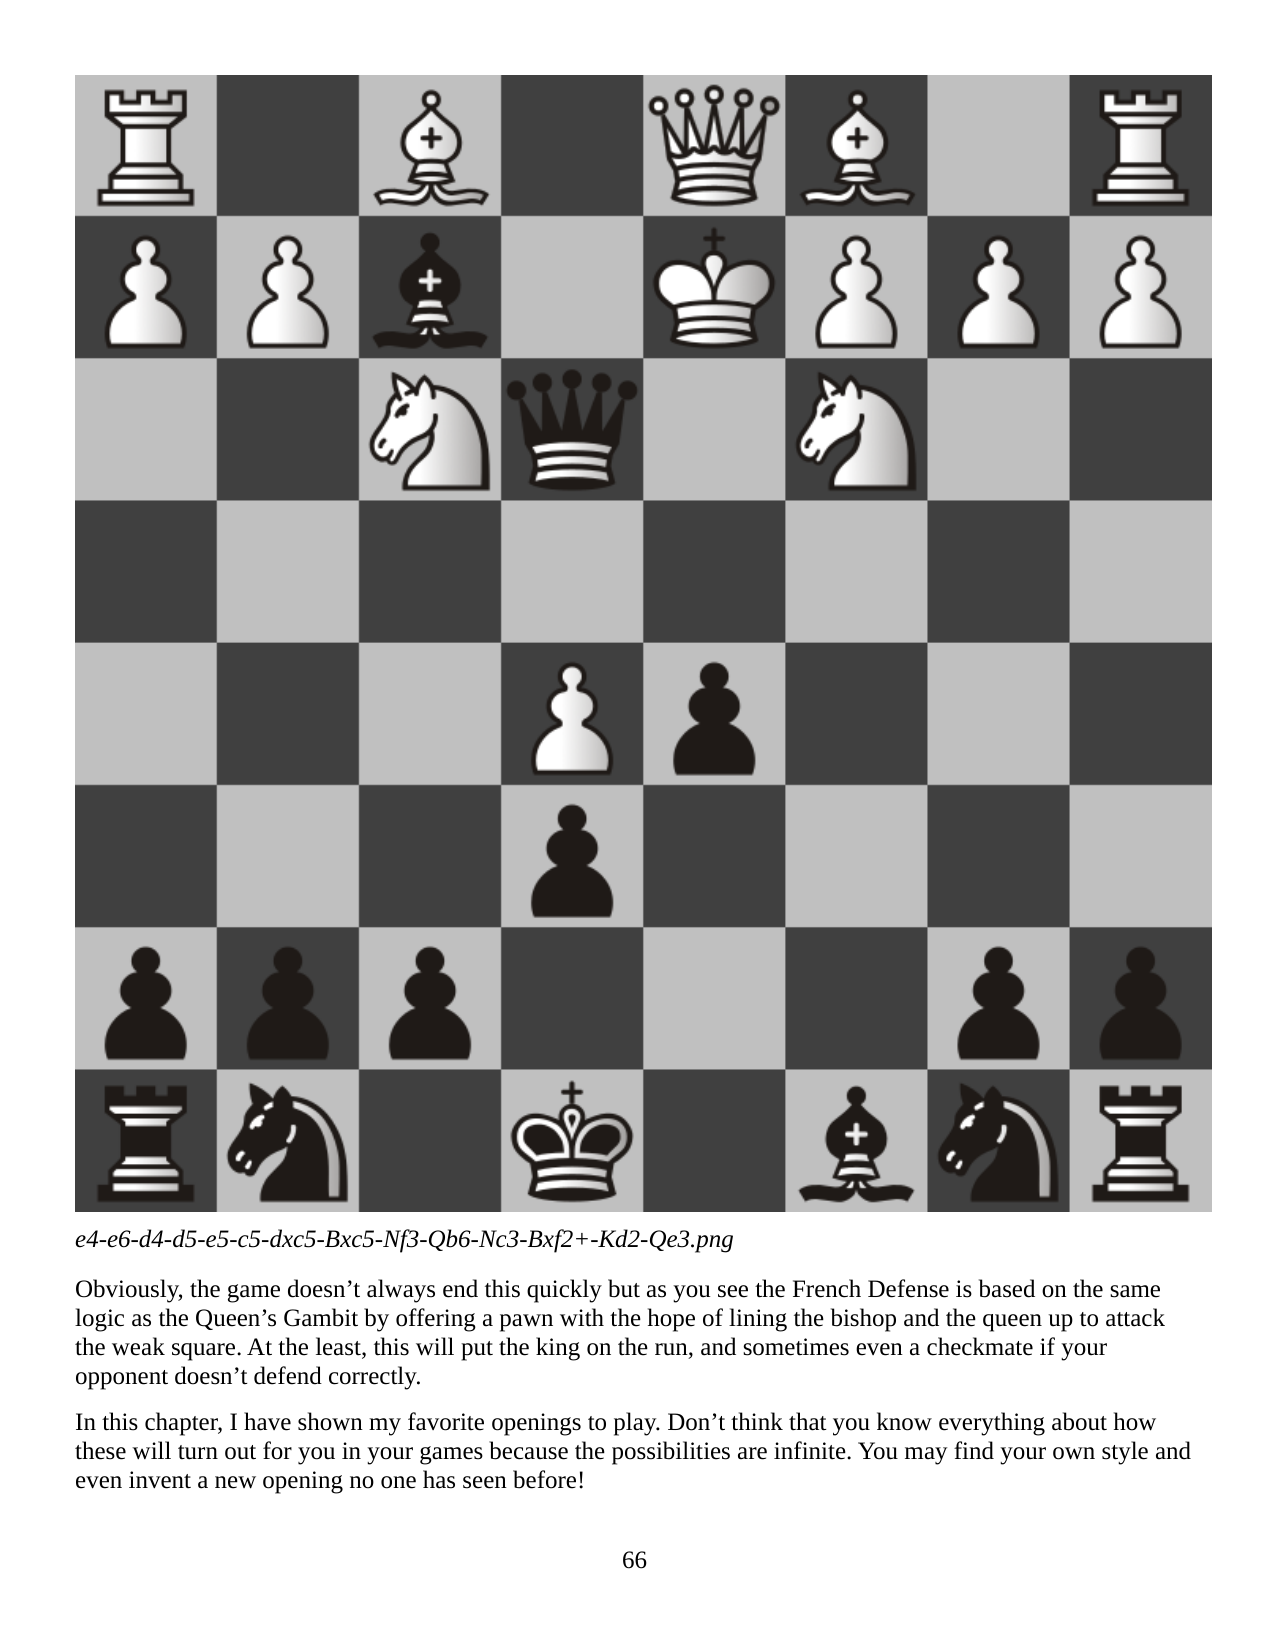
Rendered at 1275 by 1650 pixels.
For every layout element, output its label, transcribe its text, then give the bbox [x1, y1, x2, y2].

picture [75, 75, 1212, 1212]
text In this chapter, I have shown my favorite openings to play. Don’t think that you know everything about how these will turn out for you in your games because the possibilities are infinite. You may find your own style and even invent a new opening no one has seen before! [75, 1407, 1200, 1494]
text e4-e6-d4-d5-e5-c5-dxc5-Bxc5-Nf3-Qb6-Nc3-Bxf2+-Kd2-Qe3.png [75, 1224, 1200, 1253]
text Obviously, the game doesn’t always end this quickly but as you see the French Defense is based on the same logic as the Queen’s Gambit by offering a pawn with the hope of lining the bishop and the queen up to attack the weak square. At the least, this will put the king on the run, and sometimes even a checkmate if your opponent doesn’t defend correctly. [75, 1274, 1200, 1389]
